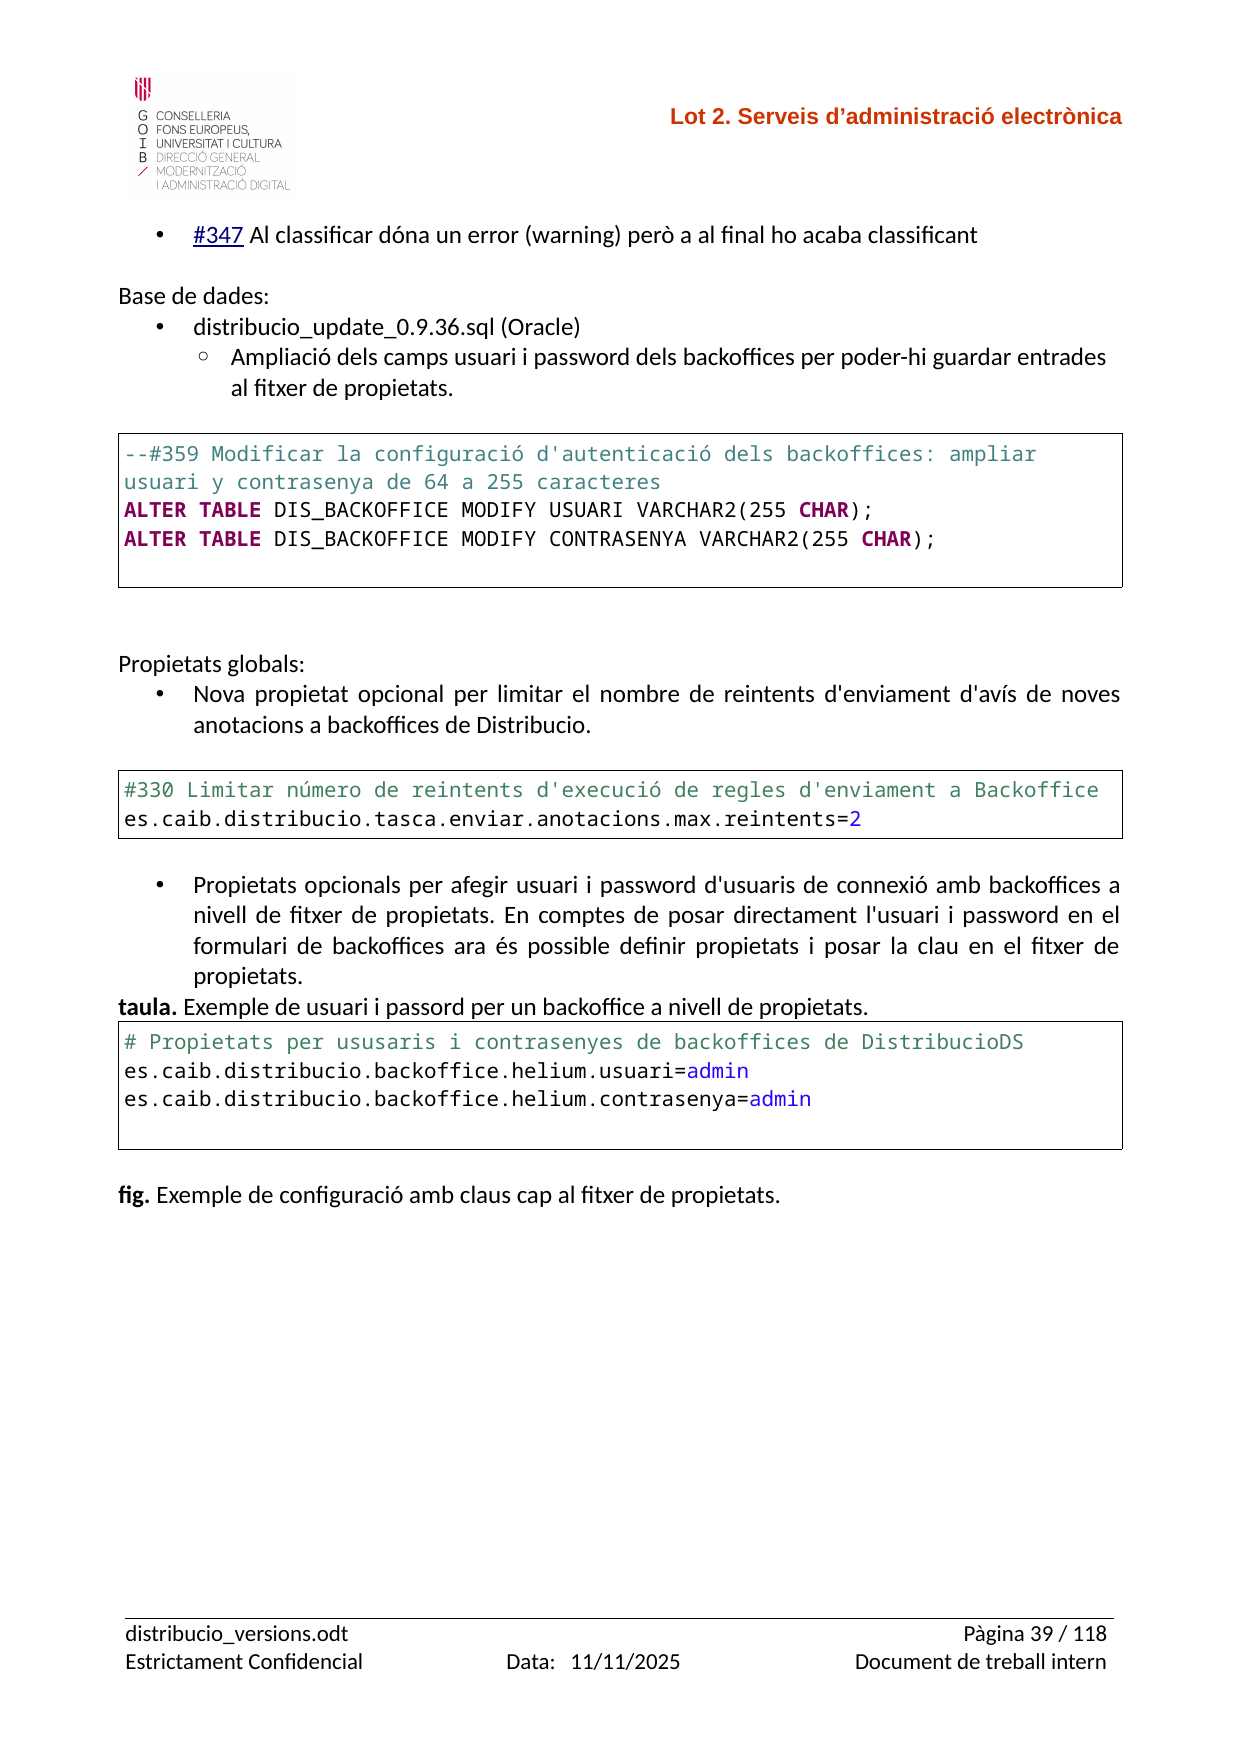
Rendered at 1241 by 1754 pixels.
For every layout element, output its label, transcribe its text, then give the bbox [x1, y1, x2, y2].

list Propietats opcionals per afegir usuari i password d'usuaris de connexió amb backoffices a nivell de fitxer de propietats. En comptes de posar directament l'usuari i password en el formulari de backoffices ara és possible definir propietats i posar la clau en el fitxer de propietats. [156, 869, 1122, 991]
text taula. Exemple de usuari i passord per un backoffice a nivell de propietats. [118, 991, 1122, 1021]
table_header # Propietats per ususaris i contrasenyes de backoffices de DistribucioDS es.caib.distribucio.backoffice.helium.usuari=admin es.caib.distribucio.backoffice.helium.contrasenya=admin [119, 1022, 1122, 1149]
list #347 Al classificar dóna un error (warning) però a al final ho acaba classificant [156, 219, 1122, 250]
list Ampliació dels camps usuari i password dels backoffices per poder-hi guardar entrades al fitxer de propietats. [193, 341, 1122, 402]
list Nova propietat opcional per limitar el nombre de reintents d'enviament d'avís de noves anotacions a backoffices de Distribucio. [156, 678, 1122, 739]
text Base de dades: [118, 280, 1122, 311]
text fig. Exemple de configuració amb claus cap al fitxer de propietats. [118, 1179, 1122, 1210]
picture [126, 70, 299, 197]
table_header --#359 Modificar la configuració d'autenticació dels backoffices: ampliar usuari y contrasenya de 64 a 255 caracteres ALTER TABLE DIS_BACKOFFICE MODIFY USUARI VARCHAR2(255 CHAR); ALTER TABLE DIS_BACKOFFICE MODIFY CONTRASENYA VARCHAR2(255 CHAR); [119, 434, 1122, 587]
list distribucio_update_0.9.36.sql (Oracle) [156, 311, 1122, 341]
table_header #330 Limitar número de reintents d'execució de regles d'enviament a Backoffice es.caib.distribucio.tasca.enviar.anotacions.max.reintents=2 [119, 771, 1122, 838]
text Propietats globals: [118, 648, 1122, 678]
